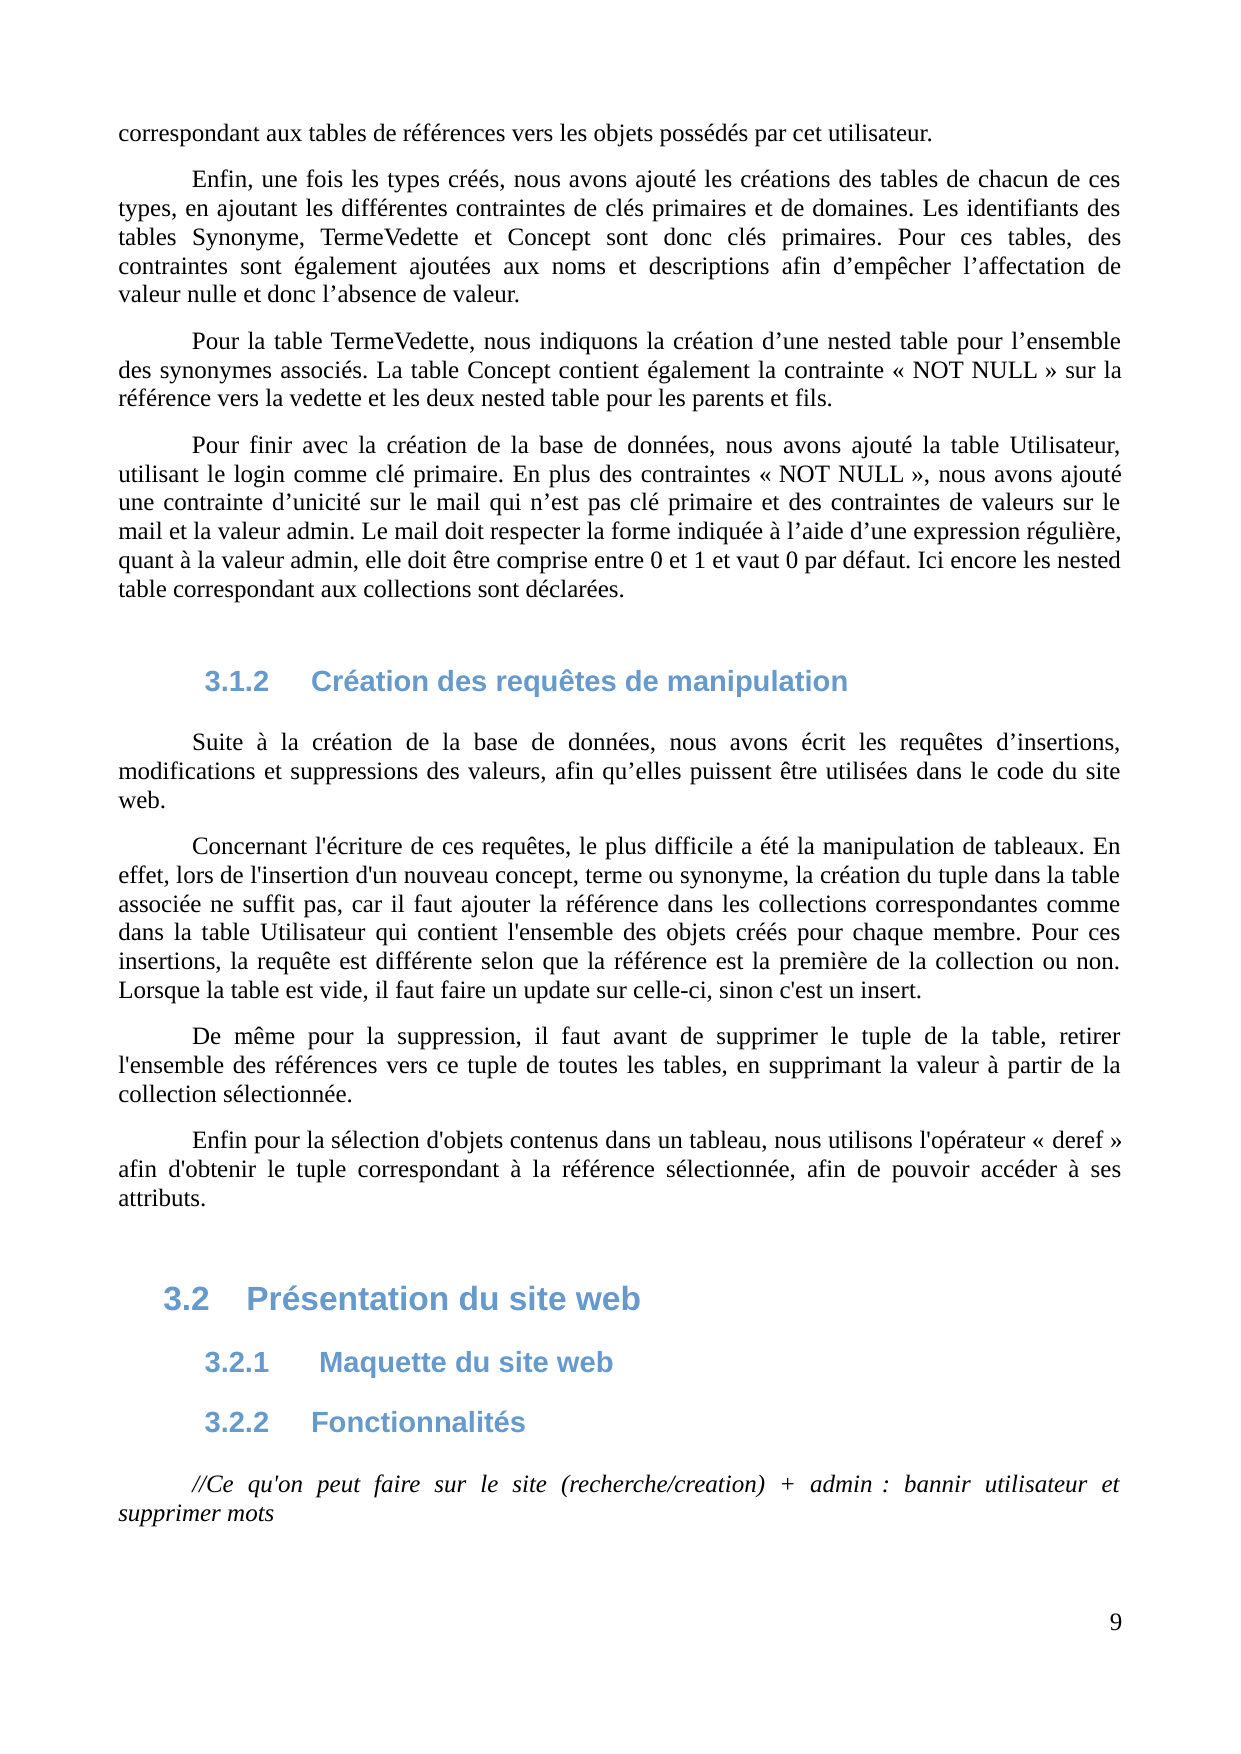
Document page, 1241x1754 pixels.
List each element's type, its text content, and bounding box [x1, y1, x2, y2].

text Pour la table TermeVedette, nous indiquons la création d’une nested table pour l’ensemble des synonymes associés. La table Concept contient également la contrainte « NOT NULL » sur la référence vers la vedette et les deux nested table pour les parents et fils. [118, 326, 1122, 412]
text Pour finir avec la création de la base de données, nous avons ajouté la table Utilisateur, utilisant le login comme clé primaire. En plus des contraintes « NOT NULL », nous avons ajouté une contrainte d’unicité sur le mail qui n’est pas clé primaire et des contraintes de valeurs sur le mail et la valeur admin. Le mail doit respecter la forme indiquée à l’aide d’une expression régulière, quant à la valeur admin, elle doit être comprise entre 0 et 1 et vaut 0 par défaut. Ici encore les nested table correspondant aux collections sont déclarées. [118, 430, 1122, 602]
text //Ce qu'on peut faire sur le site (recherche/creation) + admin : bannir utilisateur et supprimer mots [118, 1469, 1122, 1527]
subtitle Fonctionnalités [163, 1405, 1122, 1439]
text De même pour la suppression, il faut avant de supprimer le tuple de la table, retirer l'ensemble des références vers ce tuple de toutes les tables, en supprimant la valeur à partir de la collection sélectionnée. [118, 1021, 1122, 1108]
text Enfin, une fois les types créés, nous avons ajouté les créations des tables de chacun de ces types, en ajoutant les différentes contraintes de clés primaires et de domaines. Les identifiants des tables Synonyme, TermeVedette et Concept sont donc clés primaires. Pour ces tables, des contraintes sont également ajoutées aux noms et descriptions afin d’empêcher l’affectation de valeur nulle et donc l’absence de valeur. [118, 164, 1122, 308]
text Enfin pour la sélection d'objets contenus dans un tableau, nous utilisons l'opérateur « deref » afin d'obtenir le tuple correspondant à la référence sélectionnée, afin de pouvoir accéder à ses attributs. [118, 1125, 1122, 1212]
text Suite à la création de la base de données, nous avons écrit les requêtes d’insertions, modifications et suppressions des valeurs, afin qu’elles puissent être utilisées dans le code du site web. [118, 727, 1122, 813]
subtitle Maquette du site web [163, 1345, 1122, 1378]
subtitle Présentation du site web [163, 1279, 1122, 1318]
text correspondant aux tables de références vers les objets possédés par cet utilisateur. [118, 118, 1122, 147]
text Concernant l'écriture de ces requêtes, le plus difficile a été la manipulation de tableaux. En effet, lors de l'insertion d'un nouveau concept, terme ou synonyme, la création du tuple dans la table associée ne suffit pas, car il faut ajouter la référence dans les collections correspondantes comme dans la table Utilisateur qui contient l'ensemble des objets créés pour chaque membre. Pour ces insertions, la requête est différente selon que la référence est la première de la collection ou non. Lorsque la table est vide, il faut faire un update sur celle-ci, sinon c'est un insert. [118, 831, 1122, 1004]
subtitle Création des requêtes de manipulation [163, 663, 1122, 697]
